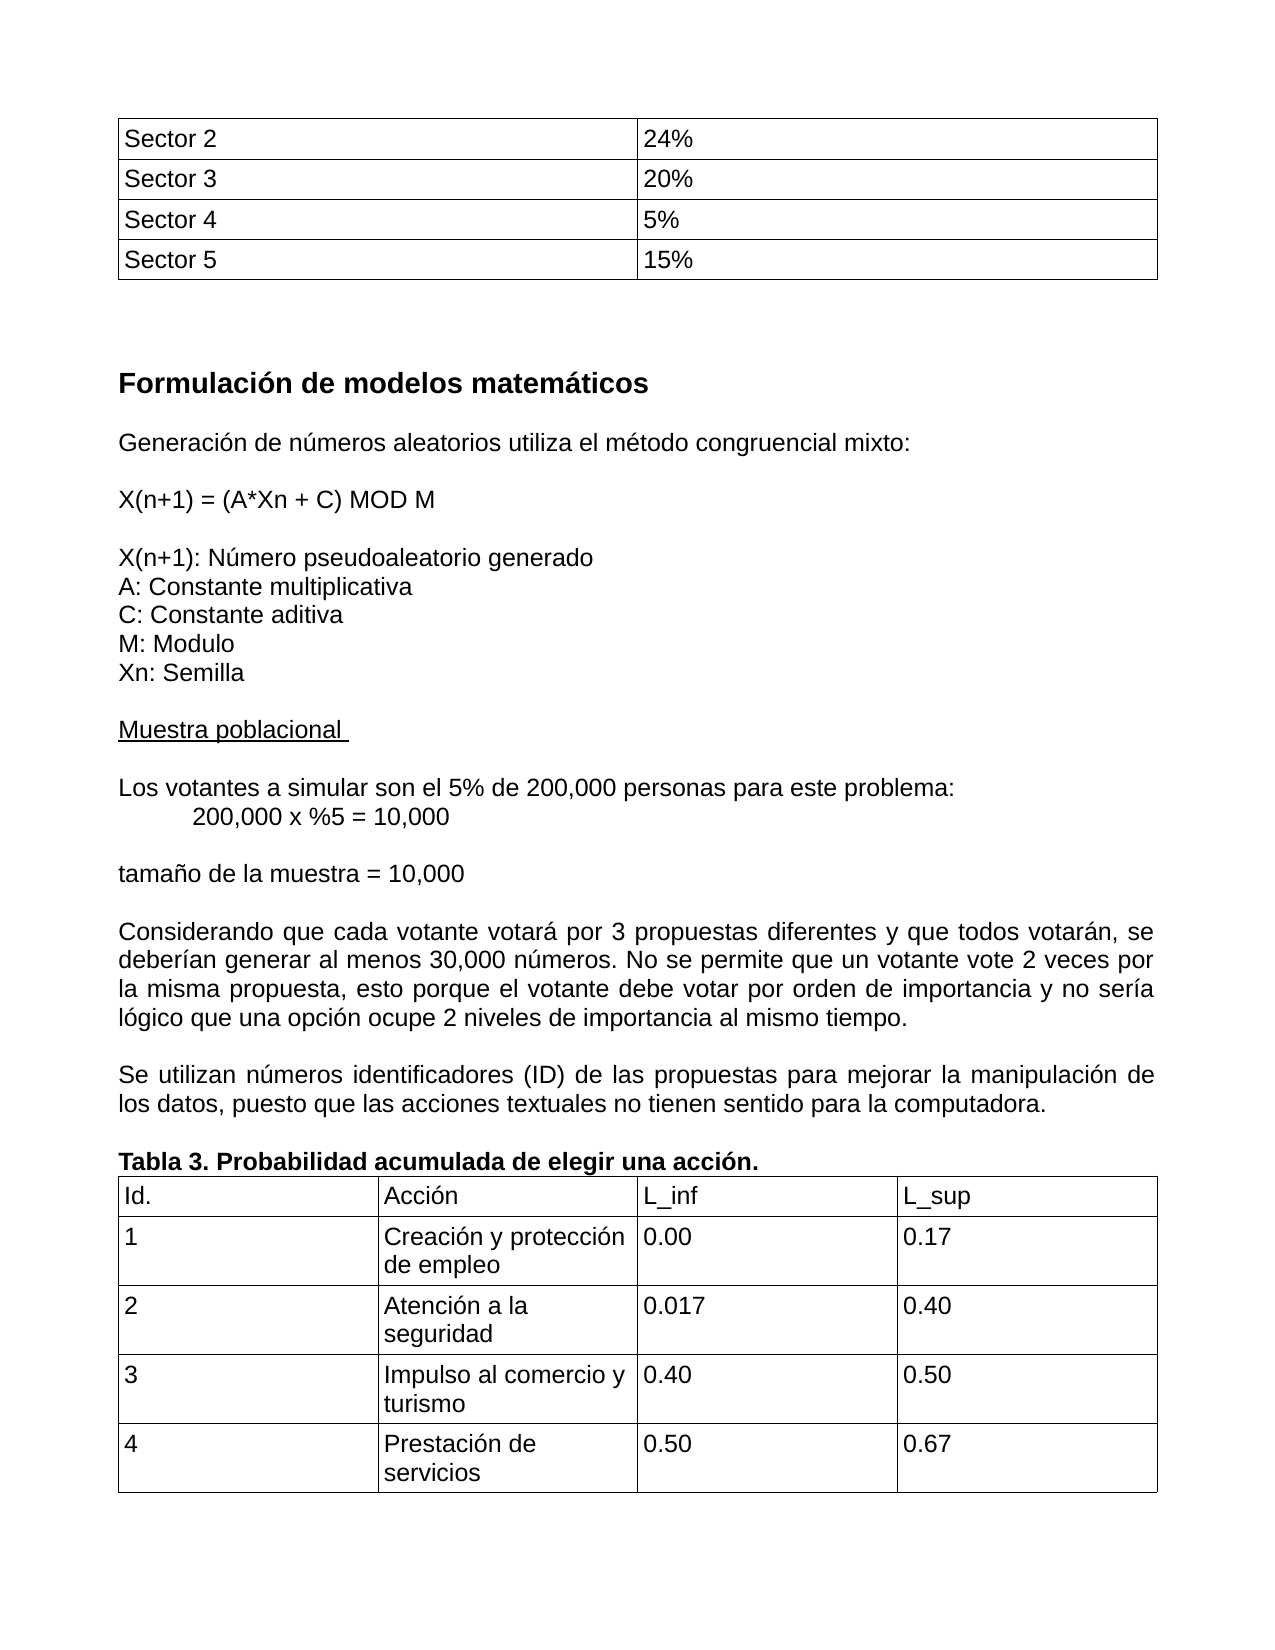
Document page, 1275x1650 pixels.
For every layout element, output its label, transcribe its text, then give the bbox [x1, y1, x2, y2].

table_cell Sector 4 [119, 200, 637, 239]
table_cell 0.67 [898, 1424, 1157, 1492]
text Muestra poblacional [118, 716, 1157, 744]
table_cell 0.017 [638, 1286, 897, 1354]
table_cell 0.50 [638, 1424, 897, 1492]
text Formulación de modelos matemáticos [118, 366, 1157, 399]
table_cell 3 [119, 1355, 378, 1423]
table_cell 1 [119, 1217, 378, 1285]
table_cell Atención a la seguridad [379, 1286, 637, 1354]
text A: Constante multiplicativa [118, 572, 1157, 601]
text X(n+1) = (A*Xn + C) MOD M [118, 486, 1157, 514]
text X(n+1): Número pseudoaleatorio generado [118, 543, 1157, 572]
table_cell 15% [638, 240, 1157, 279]
table_cell 4 [119, 1424, 378, 1492]
table_header L_sup [898, 1177, 1157, 1216]
text Los votantes a simular son el 5% de 200,000 personas para este problema: [118, 773, 1157, 802]
table_cell Sector 2 [119, 119, 637, 158]
text Tabla 3. Probabilidad acumulada de elegir una acción. [118, 1147, 1157, 1176]
table_cell 0.40 [898, 1286, 1157, 1354]
text Xn: Semilla [118, 658, 1157, 687]
table_header L_inf [638, 1177, 897, 1216]
text C: Constante aditiva [118, 601, 1157, 629]
table_cell 24% [638, 119, 1157, 158]
text Se utilizan números identificadores (ID) de las propuestas para mejorar la manipulación de los datos, puesto que las acciones textuales no tienen sentido para la computadora. [118, 1061, 1157, 1118]
table_cell 0.50 [898, 1355, 1157, 1423]
text Generación de números aleatorios utiliza el método congruencial mixto: [118, 428, 1157, 457]
table_cell 20% [638, 160, 1157, 199]
table_cell Impulso al comercio y turismo [379, 1355, 637, 1423]
table_cell 5% [638, 200, 1157, 239]
table_header Acción [379, 1177, 637, 1216]
table_cell Sector 3 [119, 160, 637, 199]
table_cell 0.00 [638, 1217, 897, 1285]
text 200,000 x %5 = 10,000 [118, 802, 1157, 831]
table_header Id. [119, 1177, 378, 1216]
table_cell Creación y protección de empleo [379, 1217, 637, 1285]
table_cell Prestación de servicios [379, 1424, 637, 1492]
table_cell 0.40 [638, 1355, 897, 1423]
text M: Modulo [118, 629, 1157, 658]
table_cell 2 [119, 1286, 378, 1354]
text Considerando que cada votante votará por 3 propuestas diferentes y que todos votarán, se deberían generar al menos 30,000 números. No se permite que un votante vote 2 veces por la misma propuesta, esto porque el votante debe votar por orden de importancia y no sería lógico que una opción ocupe 2 niveles de importancia al mismo tiempo. [118, 917, 1157, 1032]
table_cell 0.17 [898, 1217, 1157, 1285]
table_cell Sector 5 [119, 240, 637, 279]
text tamaño de la muestra = 10,000 [118, 859, 1157, 888]
